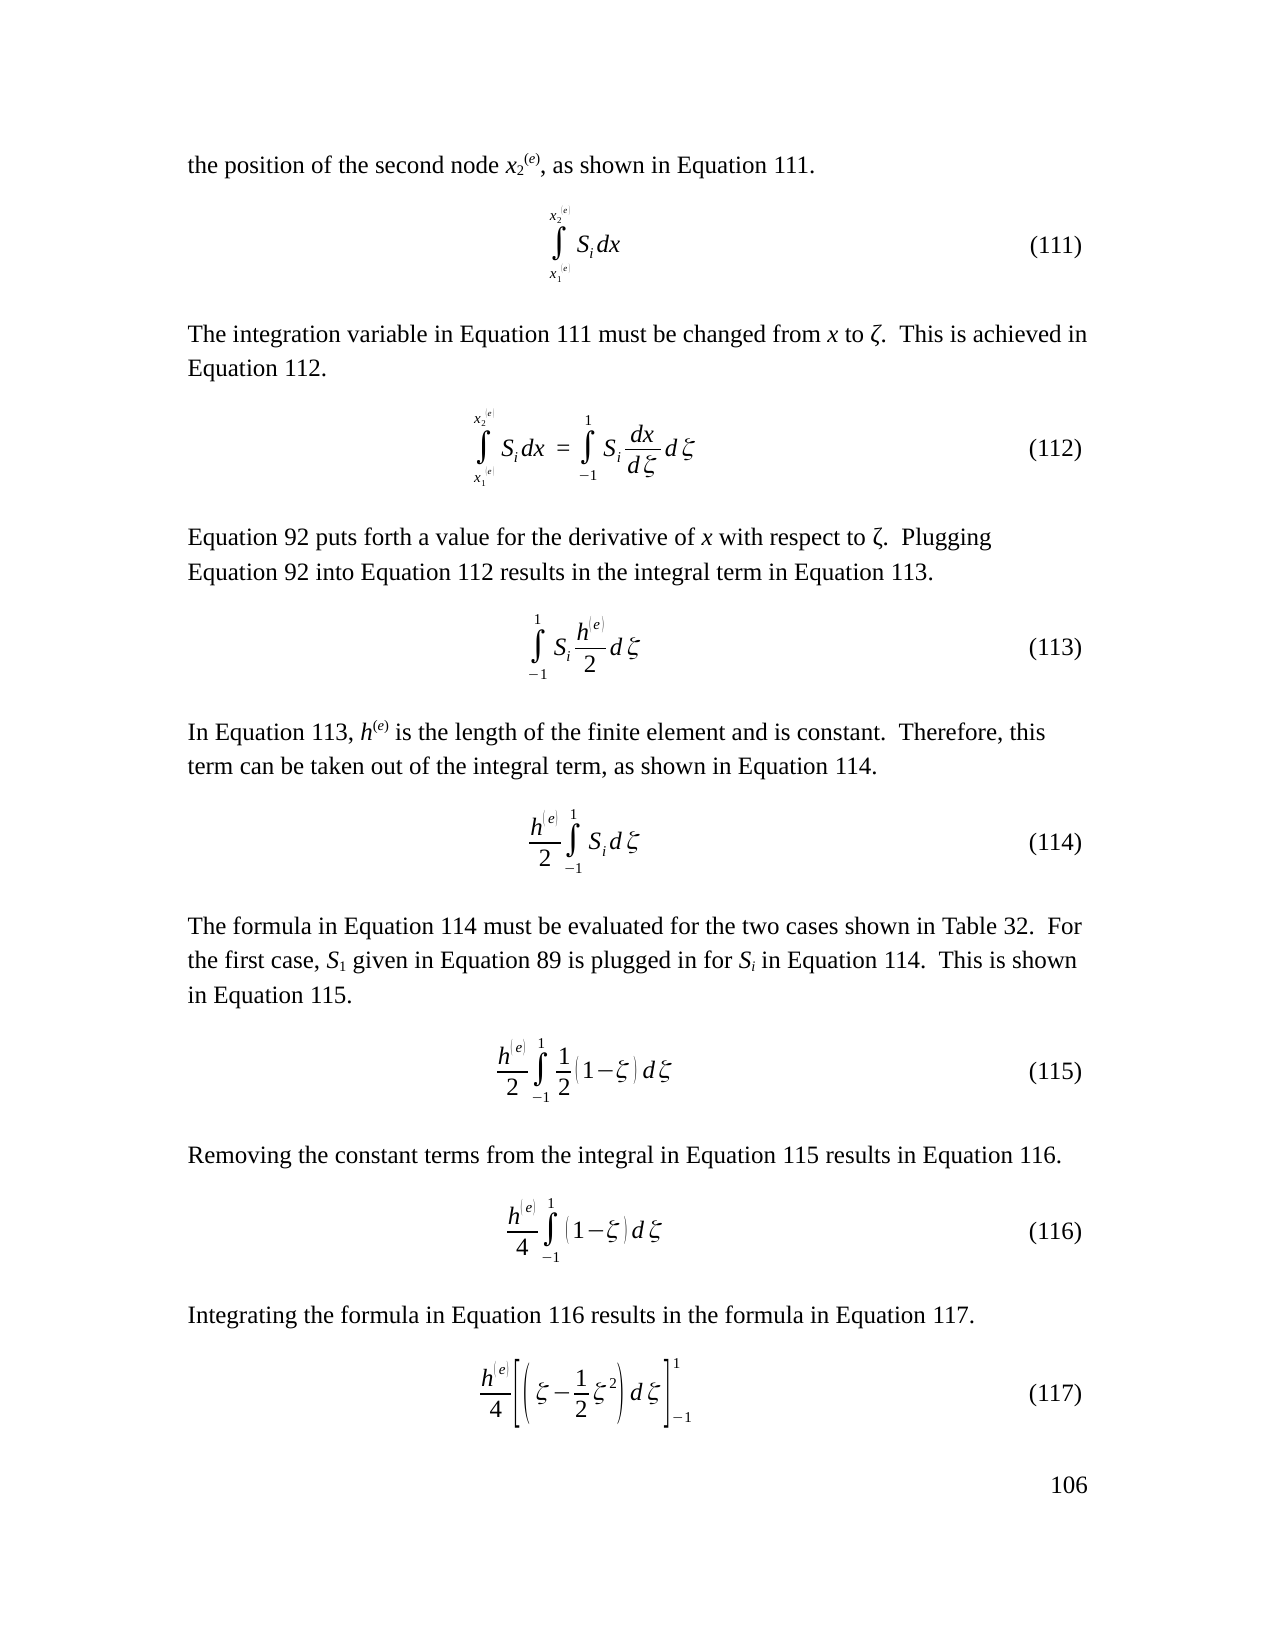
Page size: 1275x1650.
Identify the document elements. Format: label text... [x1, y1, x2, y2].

text Equation 92 puts forth a value for the derivative of x with respect to ζ. Plugging Equation 92 into Equation 112 results in the integral term in Equation 113. [187, 522, 1087, 585]
text the position of the second node x2(e), as shown in Equation 111. [187, 150, 1087, 179]
table_header (112) [983, 403, 1087, 493]
text The integration variable in Equation 111 must be changed from x to ζ. This is achieved in Equation 112. [187, 319, 1087, 382]
text The formula in Equation 114 must be evaluated for the two cases shown in Table 32. For the first case, S1 given in Equation 89 is plugged in for Si in Equation 114. This is shown in Equation 115. [187, 911, 1087, 1009]
text In Equation 113, h(e) is the length of the finite element and is constant. Therefore, this term can be taken out of the integral term, as shown in Equation 114. [187, 717, 1087, 780]
text Removing the constant terms from the integral in Equation 115 results in Equation 116. [187, 1140, 1087, 1169]
table_header [188, 1349, 982, 1435]
table_header [188, 606, 982, 688]
table_header [188, 800, 982, 882]
table_header (116) [983, 1189, 1087, 1271]
table_header (111) [983, 199, 1087, 290]
text Integrating the formula in Equation 116 results in the formula in Equation 117. [187, 1300, 1087, 1329]
table_header [188, 1189, 982, 1271]
table_header [188, 199, 982, 290]
table_header (113) [983, 606, 1087, 688]
table_header (117) [983, 1349, 1087, 1435]
table_header [188, 403, 982, 493]
table_header [188, 1029, 982, 1111]
table_header (115) [983, 1029, 1087, 1111]
table_header (114) [983, 800, 1087, 882]
